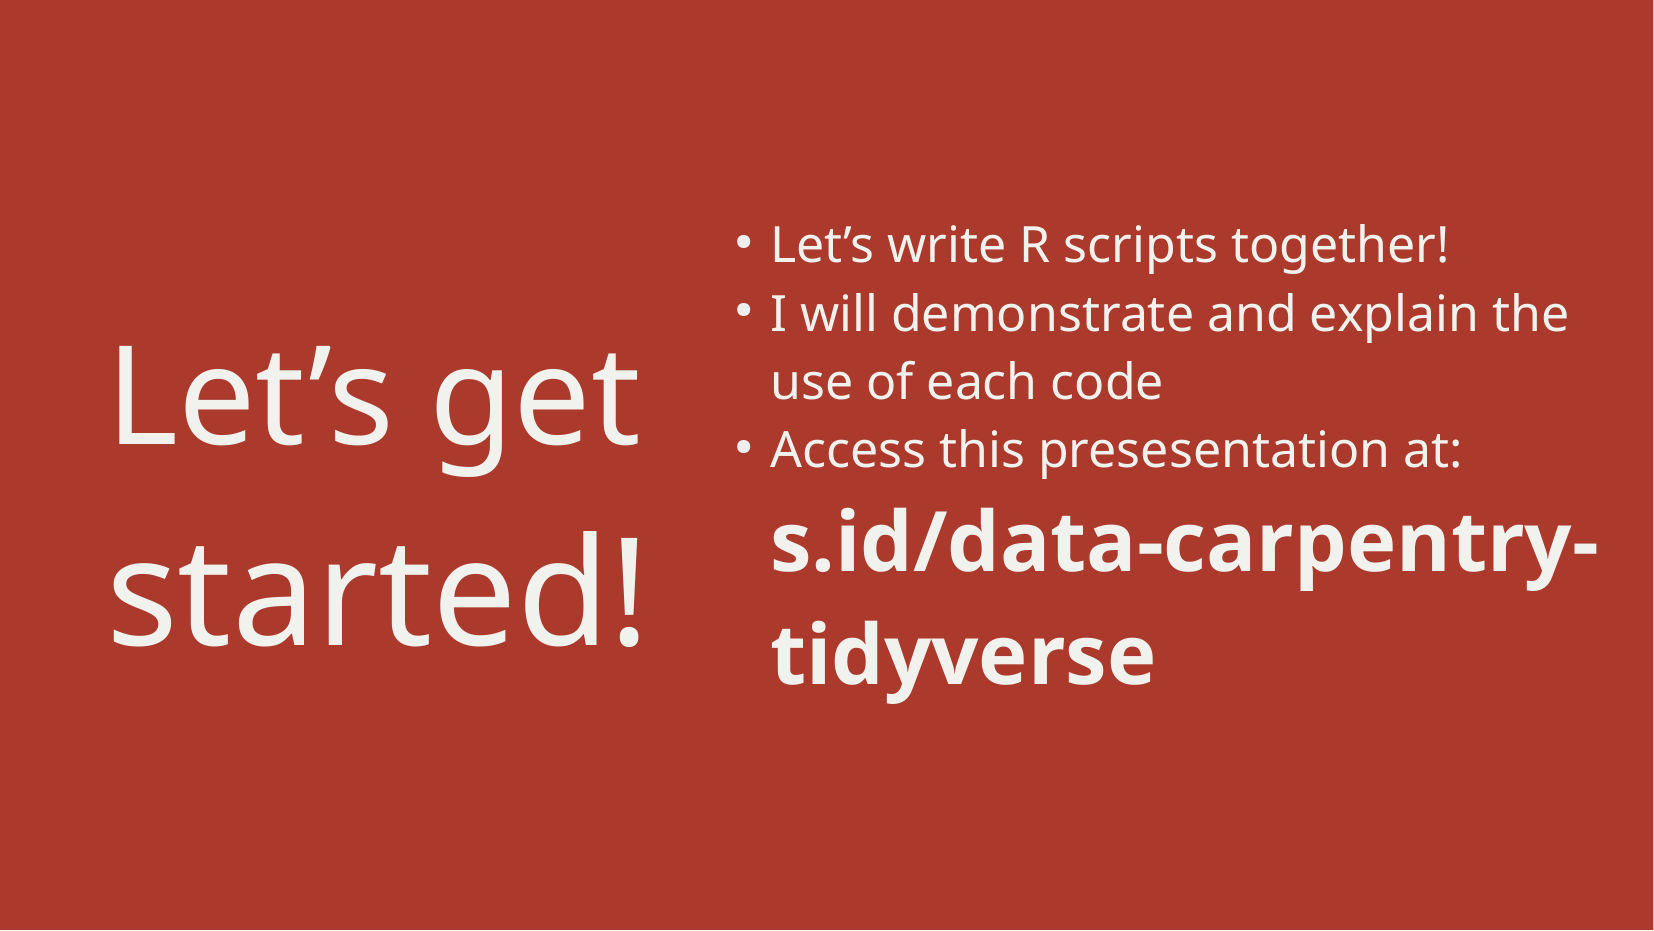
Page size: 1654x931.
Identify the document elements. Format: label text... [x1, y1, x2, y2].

text_box Let’s write R scripts together! I will demonstrate and explain the use of each code Access this presesentation at: s.id/data-carpentry-tidyverse [720, 201, 1624, 729]
text_box Let’s get started! [91, 290, 708, 656]
